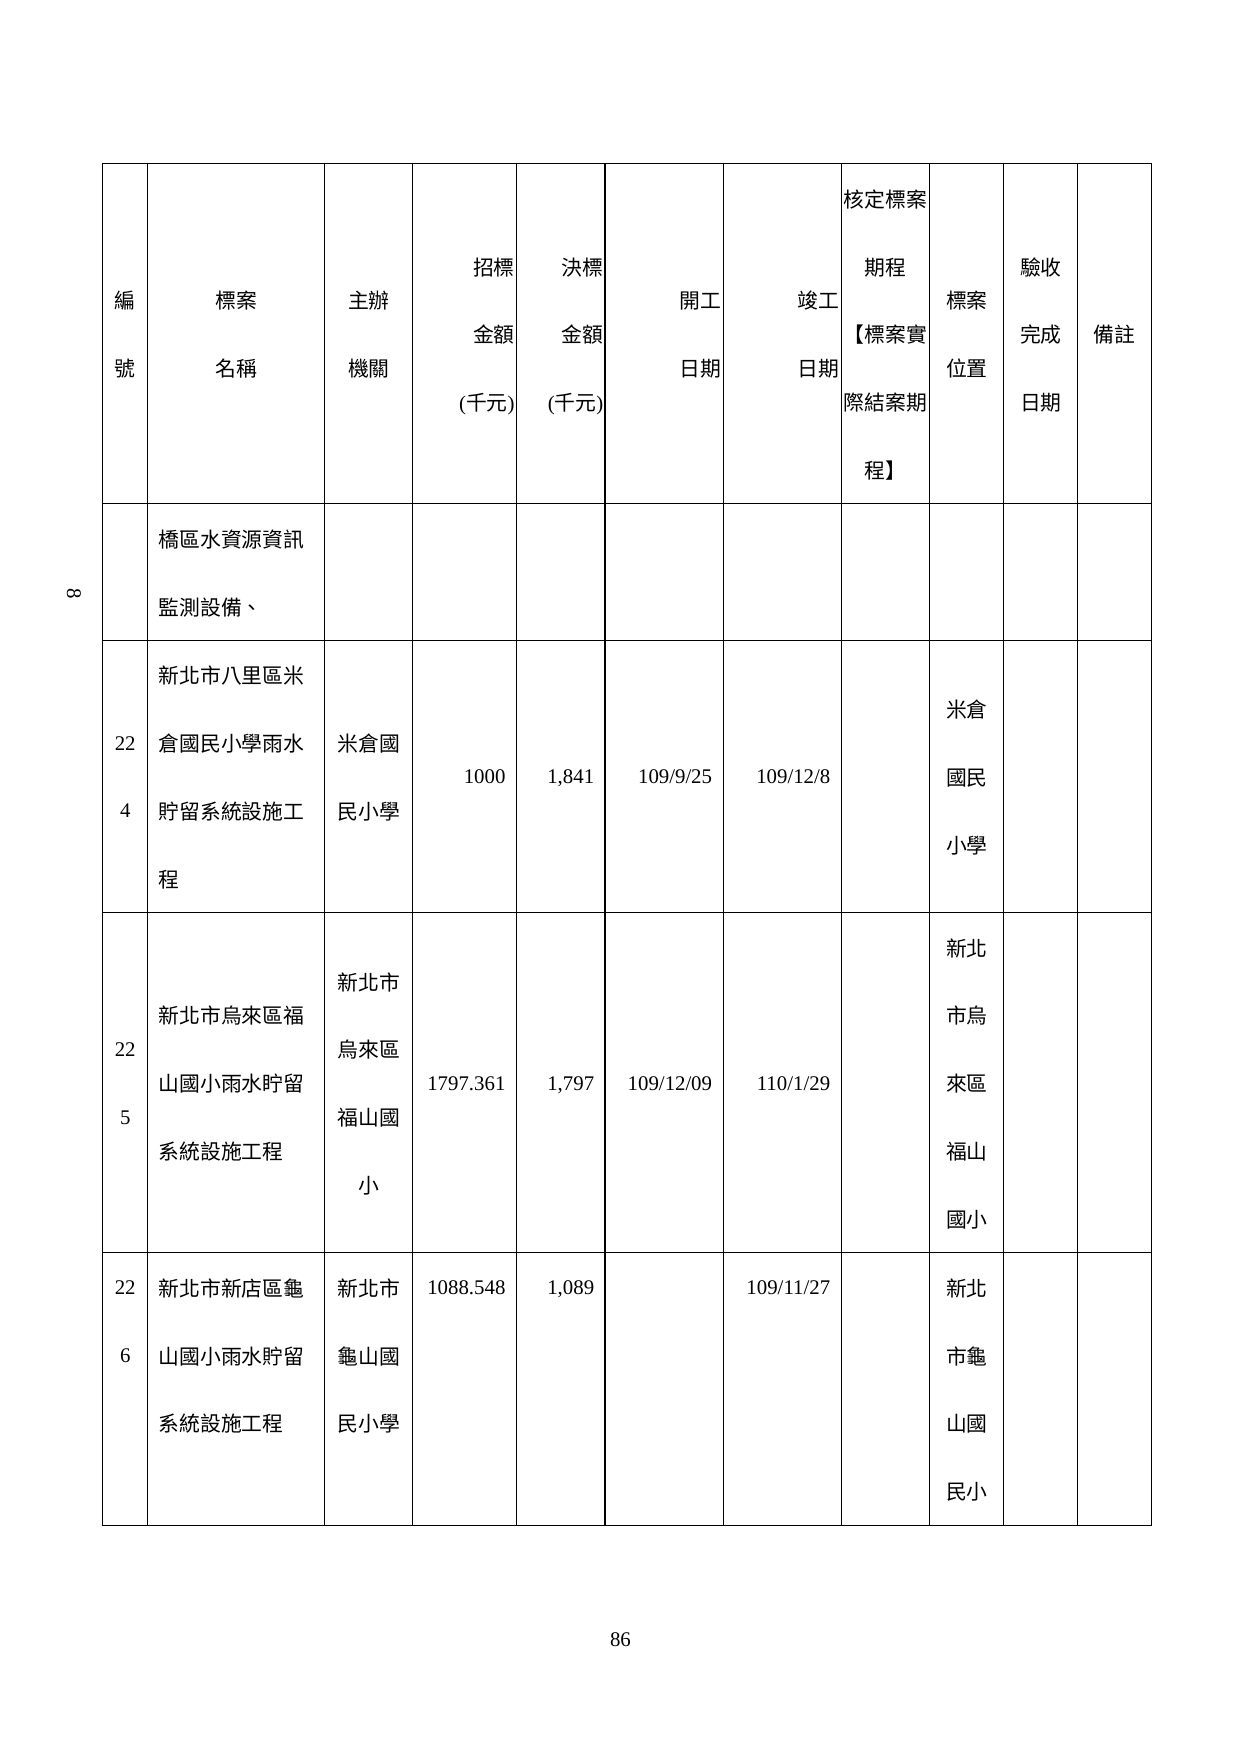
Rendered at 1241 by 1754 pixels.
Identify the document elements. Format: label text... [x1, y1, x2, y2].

table_cell [1078, 504, 1151, 640]
table_cell [724, 504, 841, 640]
table_cell 110/1/29 [724, 913, 841, 1252]
table_cell 新北市烏來區福山國小 [325, 913, 412, 1252]
table_cell 1000 [413, 641, 516, 912]
table_cell [930, 504, 1003, 640]
table_cell [103, 504, 147, 640]
table_cell [842, 641, 929, 912]
table_cell 新北市八里區米倉國民小學雨水貯留系統設施工程 [148, 641, 324, 912]
table_header 竣工 日期 [724, 164, 841, 503]
table_header 備註 [1078, 164, 1151, 503]
table_cell 1797.361 [413, 913, 516, 1252]
table_cell [606, 504, 723, 640]
table_cell 米倉國民小學 [930, 641, 1003, 912]
table_cell [842, 504, 929, 640]
table_cell [1004, 1253, 1077, 1524]
table_cell [1078, 913, 1151, 1252]
table_header 編號 [103, 164, 147, 503]
table_cell 109/11/27 [724, 1253, 841, 1524]
table_header 招標 金額 (千元) [413, 164, 516, 503]
table_header 主辦 機關 [325, 164, 412, 503]
table_cell 224 [103, 641, 147, 912]
table_cell 新北市新店區龜山國小雨水貯留系統設施工程 [148, 1253, 324, 1524]
table_cell [842, 1253, 929, 1524]
table_cell 米倉國民小學 [325, 641, 412, 912]
table_cell 1088.548 [413, 1253, 516, 1524]
table_header 標案 位置 [930, 164, 1003, 503]
table_cell [325, 504, 412, 640]
table_cell [1004, 641, 1077, 912]
table_cell 109/12/09 [606, 913, 723, 1252]
table_header 開工 日期 [606, 164, 723, 503]
table_cell 225 [103, 913, 147, 1252]
table_cell 109/9/25 [606, 641, 723, 912]
table_header 決標 金額 (千元) [517, 164, 604, 503]
table_cell 新北市烏來區福山國小 [930, 913, 1003, 1252]
table_cell [1004, 913, 1077, 1252]
table_cell 新北市龜山國民小 [930, 1253, 1003, 1524]
table_cell [606, 1253, 723, 1524]
table_header 驗收 完成 日期 [1004, 164, 1077, 503]
table_cell 新北市龜山國民小學 [325, 1253, 412, 1524]
table_cell [1004, 504, 1077, 640]
table_cell 新北市烏來區福山國小雨水眝留系統設施工程 [148, 913, 324, 1252]
table_header 核定標案期程 【標案實際結案期程】 [842, 164, 929, 503]
table_cell [413, 504, 516, 640]
table_cell [842, 913, 929, 1252]
table_cell 1,797 [517, 913, 604, 1252]
table_cell 橋區水資源資訊監測設備、 [148, 504, 324, 640]
table_header 標案 名稱 [148, 164, 324, 503]
table_cell 1,841 [517, 641, 604, 912]
table_cell 109/12/8 [724, 641, 841, 912]
table_cell [1078, 1253, 1151, 1524]
table_cell [517, 504, 604, 640]
table_cell 1,089 [517, 1253, 604, 1524]
table_cell [1078, 641, 1151, 912]
table_cell 226 [103, 1253, 147, 1524]
